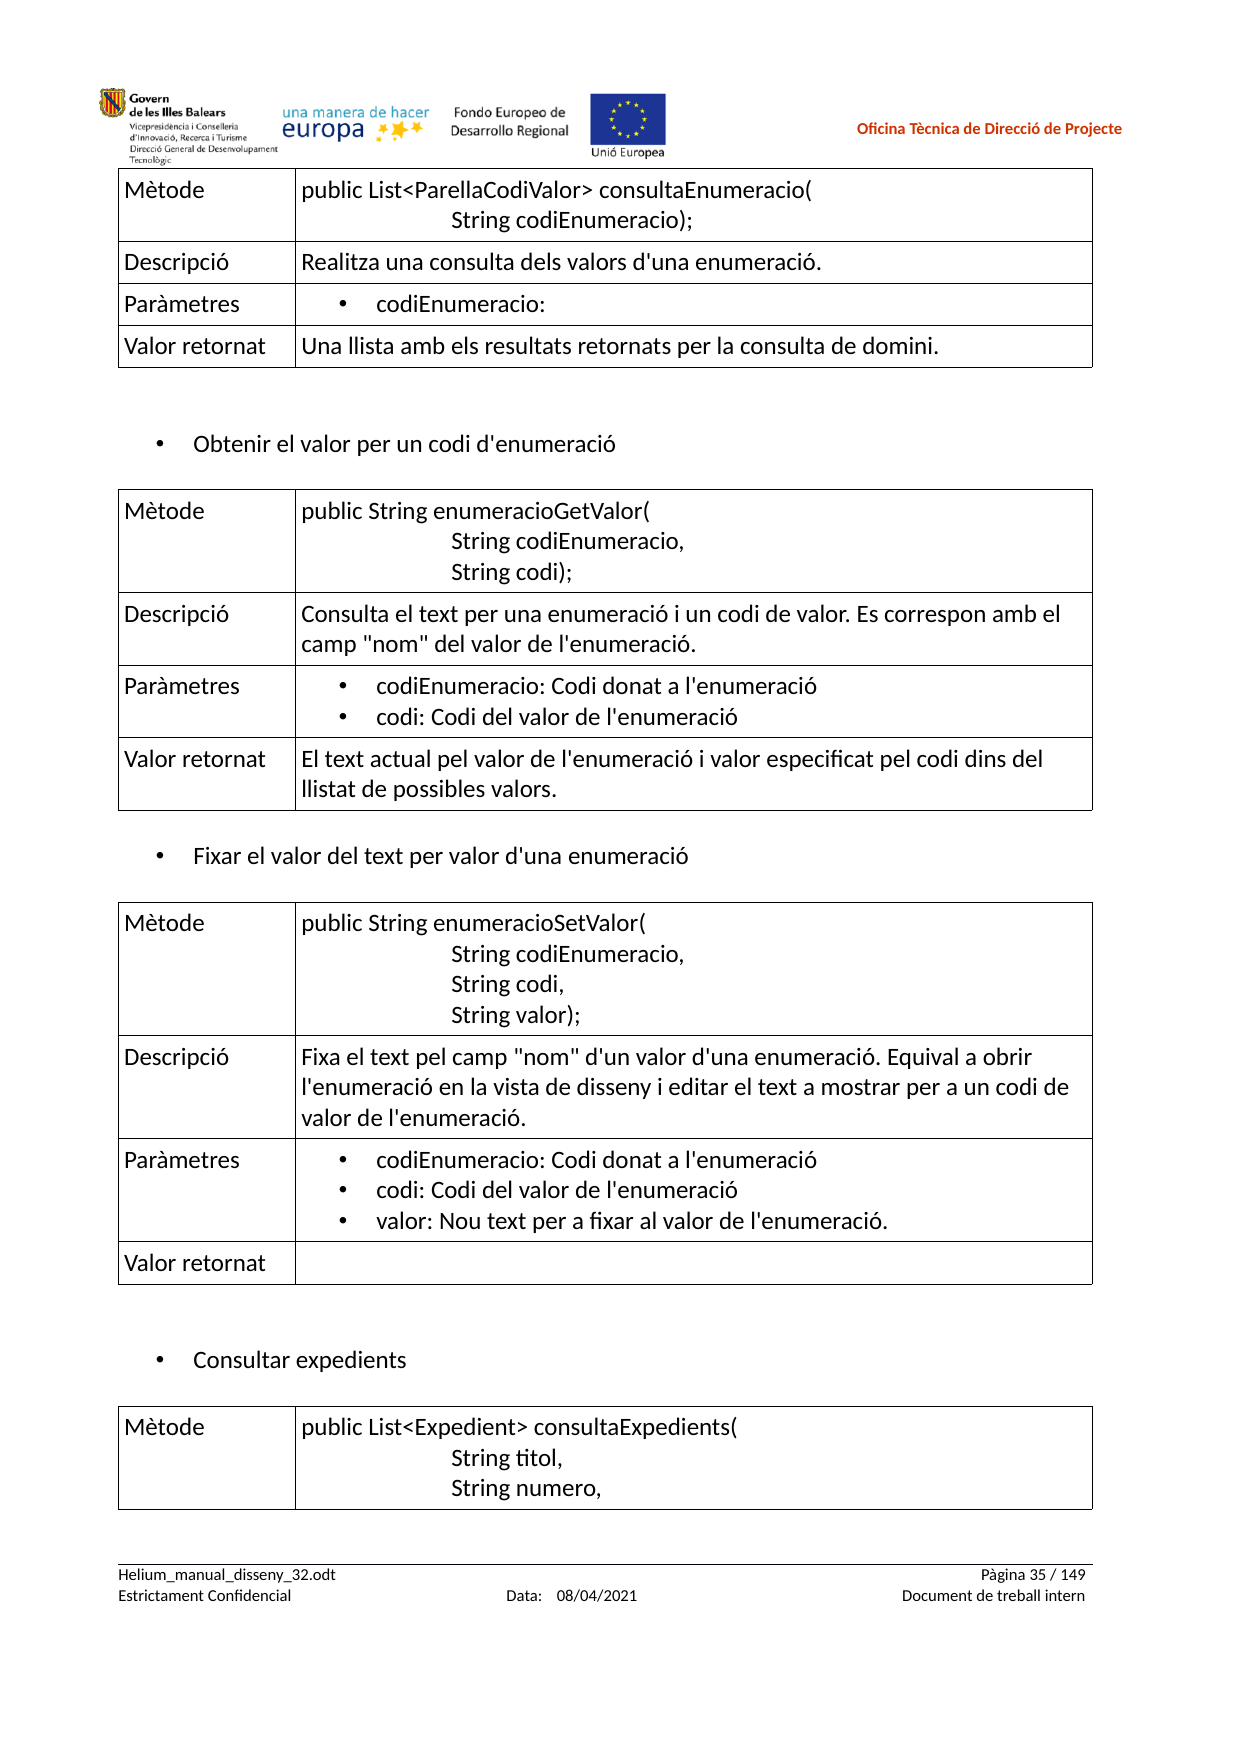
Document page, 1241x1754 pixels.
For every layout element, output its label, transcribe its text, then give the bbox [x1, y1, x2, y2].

table_cell Descripció [119, 242, 295, 283]
table_cell Descripció [119, 1036, 295, 1138]
table_cell Valor retornat [119, 326, 295, 367]
list Obtenir el valor per un codi d'enumeració [156, 428, 1122, 458]
table_header Mètode [119, 169, 295, 241]
table_cell Realitza una consulta dels valors d'una enumeració. [296, 242, 1092, 283]
table_header Mètode [119, 1407, 295, 1509]
table_cell [296, 1242, 1092, 1283]
table_cell Fixa el text pel camp "nom" d'un valor d'una enumeració. Equival a obrir l'enumeració en la vista de disseny i editar el text a mostrar per a un codi de valor de l'enumeració. [296, 1036, 1092, 1138]
list Fixar el valor del text per valor d'una enumeració [156, 841, 1122, 871]
table_header Mètode [119, 903, 295, 1035]
picture [99, 87, 668, 166]
table_cell Una llista amb els resultats retornats per la consulta de domini. [296, 326, 1092, 367]
table_cell Valor retornat [119, 738, 295, 810]
table_cell Paràmetres [119, 284, 295, 325]
table_cell codiEnumeracio: Codi donat a l'enumeració codi: Codi del valor de l'enumeració [296, 666, 1092, 737]
table_cell Paràmetres [119, 666, 295, 737]
table_cell El text actual pel valor de l'enumeració i valor especificat pel codi dins del llistat de possibles valors. [296, 738, 1092, 810]
table_cell Valor retornat [119, 1242, 295, 1283]
table_cell Paràmetres [119, 1139, 295, 1241]
table_cell Consulta el text per una enumeració i un codi de valor. Es correspon amb el camp "nom" del valor de l'enumeració. [296, 593, 1092, 665]
table_header Mètode [119, 490, 295, 592]
table_header public List<ParellaCodiValor> consultaEnumeracio( String codiEnumeracio); [296, 169, 1092, 241]
table_cell Descripció [119, 593, 295, 665]
table_header public String enumeracioSetValor( String codiEnumeracio, String codi, String valor); [296, 903, 1092, 1035]
table_header public String enumeracioGetValor( String codiEnumeracio, String codi); [296, 490, 1092, 592]
table_cell codiEnumeracio: Codi donat a l'enumeració codi: Codi del valor de l'enumeració valor: Nou text per a fixar al valor de l'enumeració. [296, 1139, 1092, 1241]
table_header public List<Expedient> consultaExpedients( String titol, String numero, [296, 1407, 1092, 1509]
list Consultar expedients [156, 1345, 1122, 1375]
table_cell codiEnumeracio: [296, 284, 1092, 325]
